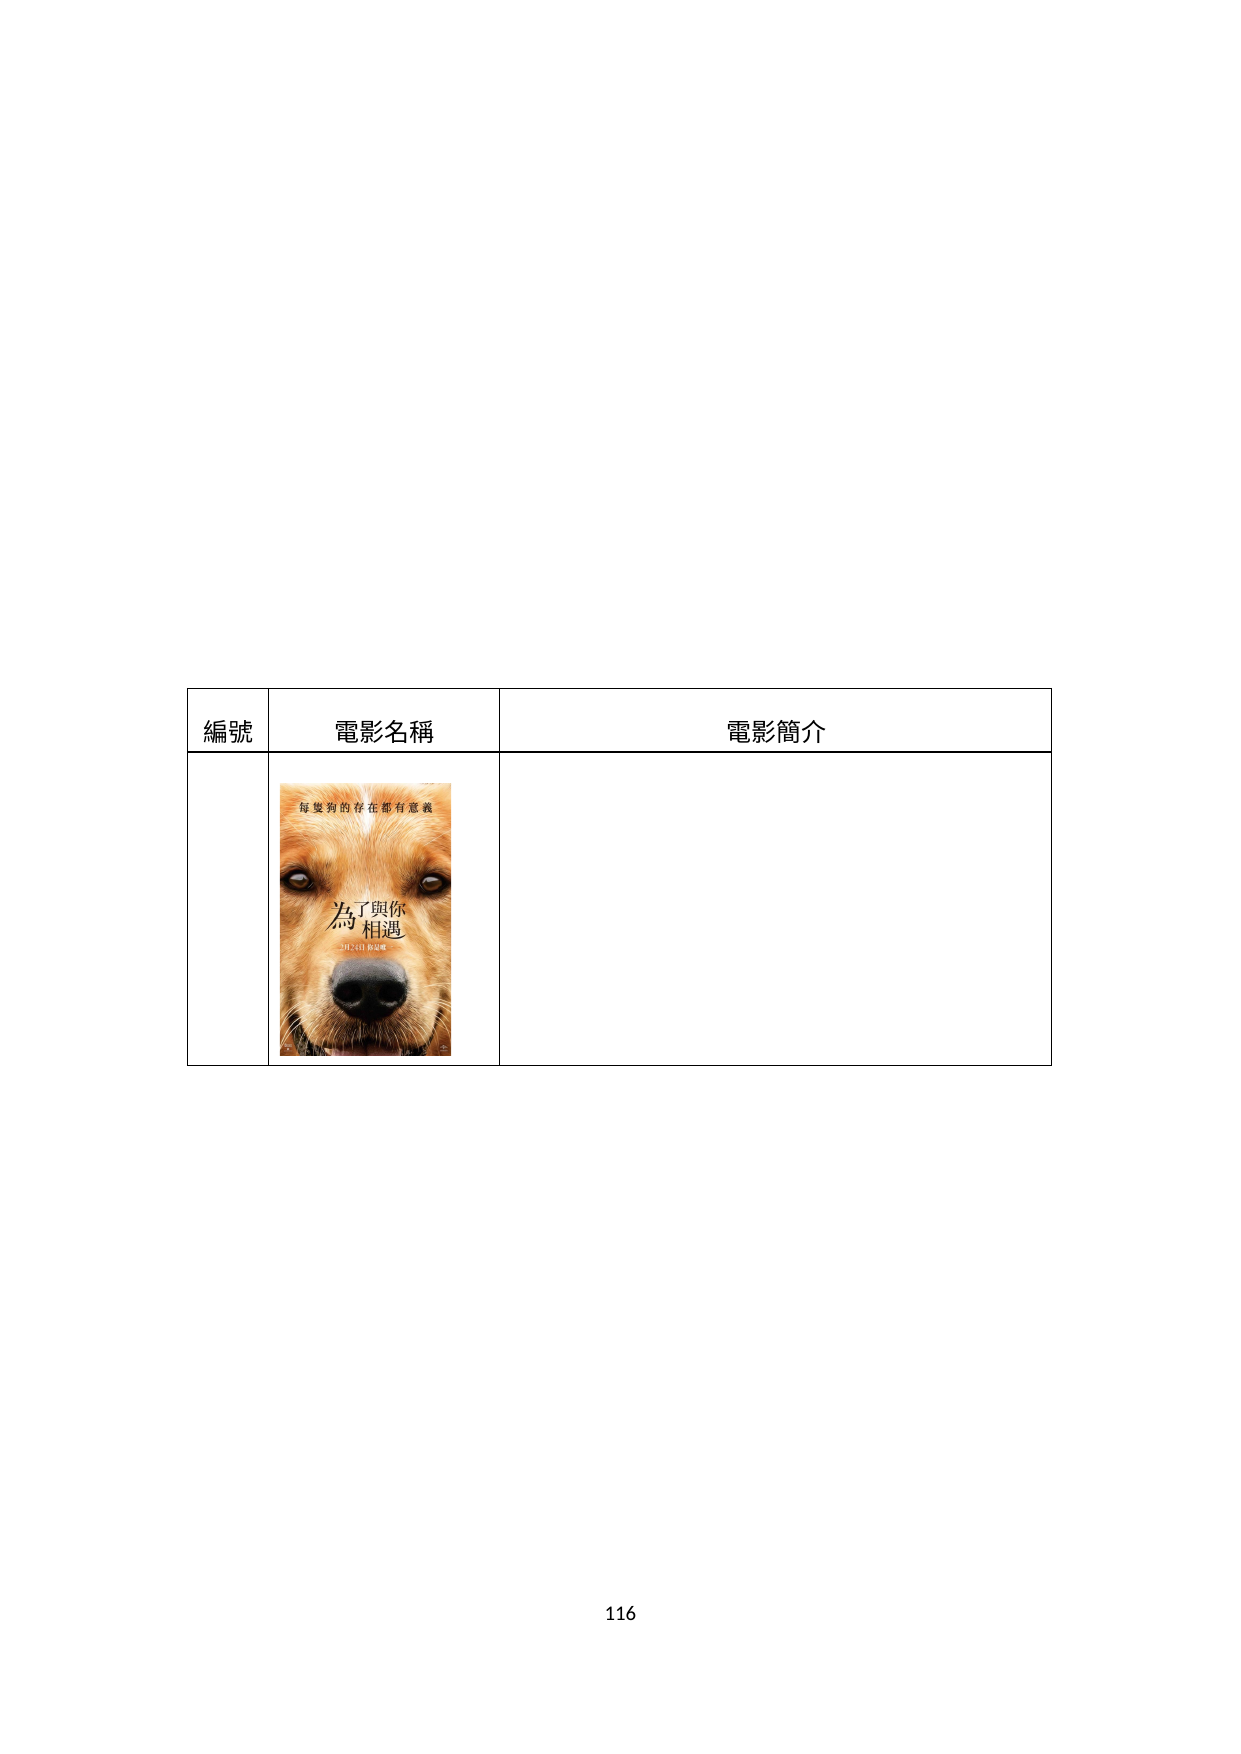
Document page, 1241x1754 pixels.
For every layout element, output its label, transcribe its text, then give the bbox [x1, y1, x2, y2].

table_cell [269, 753, 499, 1065]
table_cell [500, 753, 1051, 1065]
table_header 編號 [188, 689, 268, 751]
table_header 電影名稱 [269, 689, 499, 751]
table_cell [188, 753, 268, 1065]
table_header 電影簡介 [500, 689, 1051, 751]
